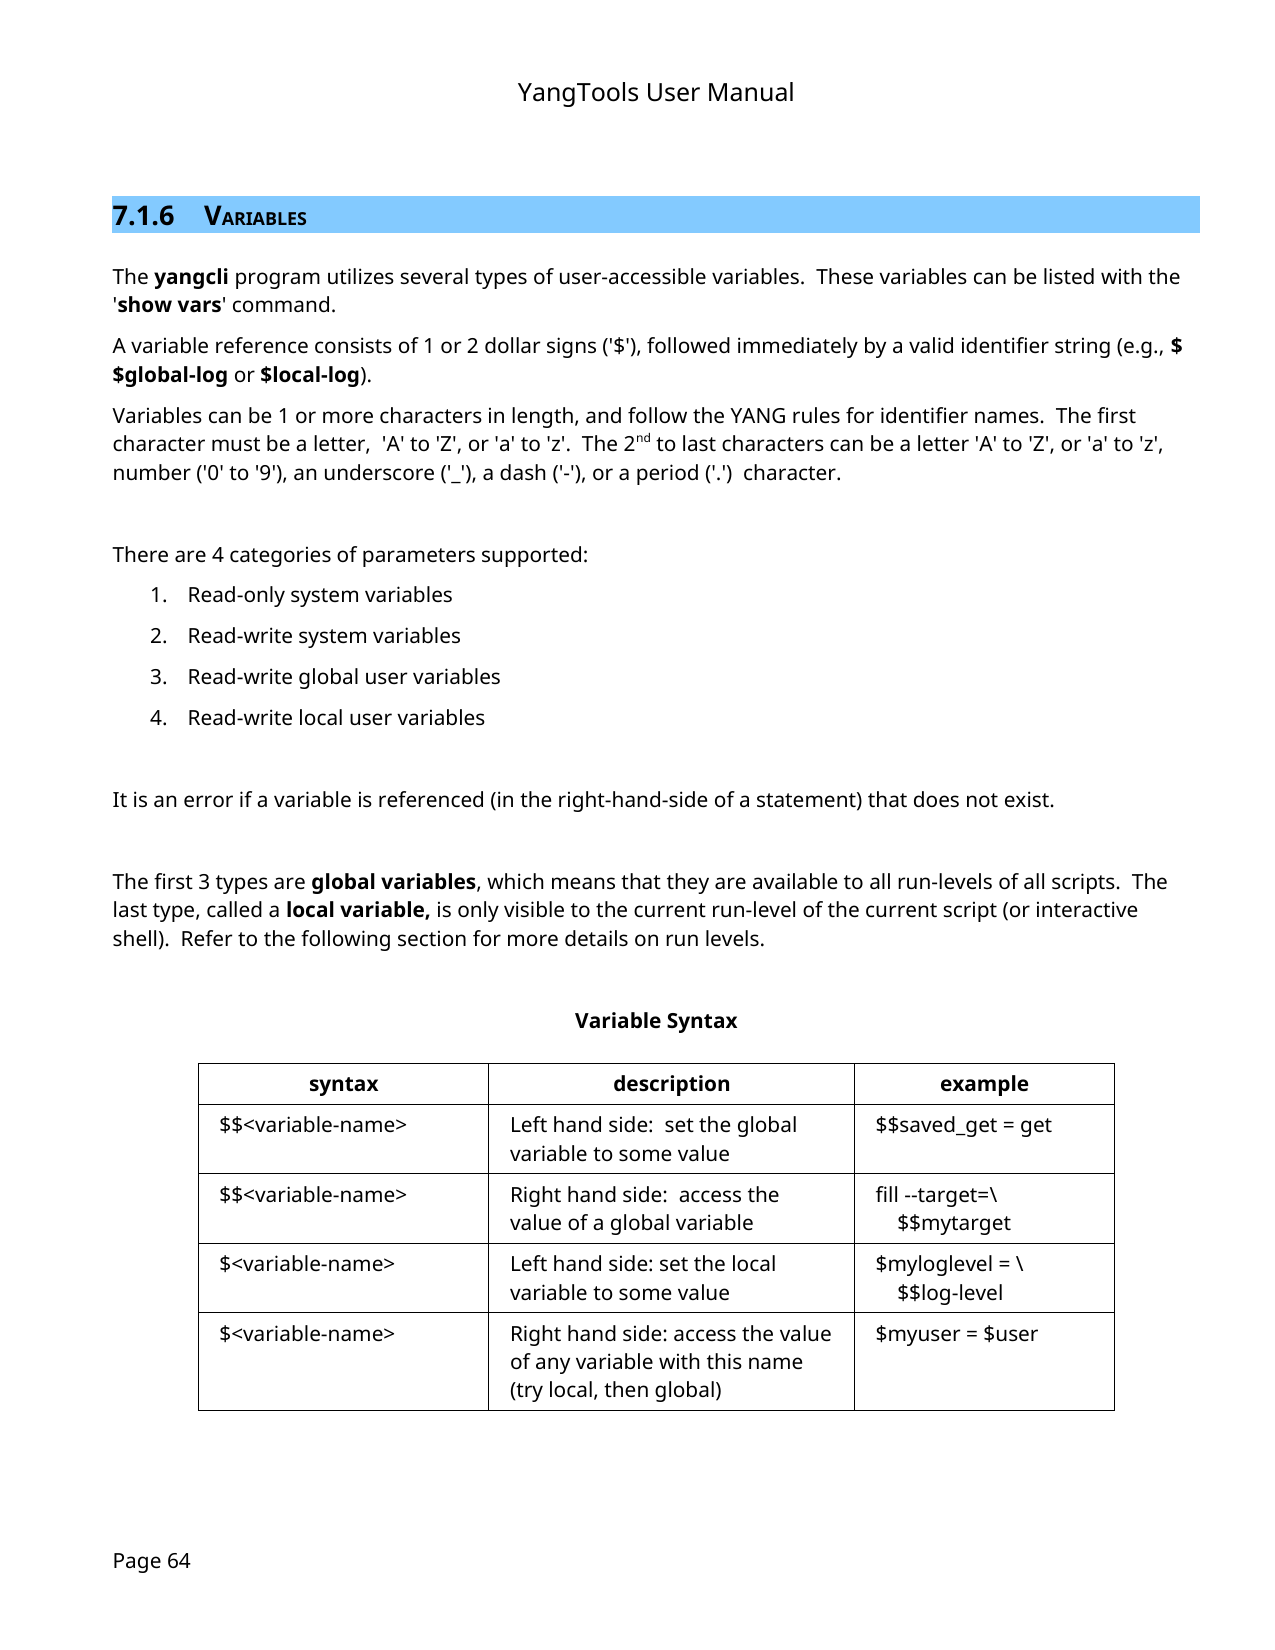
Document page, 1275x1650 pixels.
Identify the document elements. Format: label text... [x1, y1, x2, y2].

table_cell $myuser = $user [855, 1313, 1114, 1410]
table_cell Left hand side: set the local variable to some value [489, 1244, 854, 1312]
text A variable reference consists of 1 or 2 dollar signs ('$'), followed immediately by a valid identifier string (e.g., $$global-log or $local-log). [112, 332, 1200, 388]
table_cell fill --target=\ $$mytarget [855, 1174, 1114, 1242]
table_header syntax [199, 1064, 488, 1104]
list Read-only system variables [150, 581, 1200, 609]
table_cell $$<variable-name> [199, 1174, 488, 1242]
table_cell $$<variable-name> [199, 1105, 488, 1173]
table_cell Right hand side: access the value of any variable with this name (try local, then global) [489, 1313, 854, 1410]
text There are 4 categories of parameters supported: [112, 540, 1200, 568]
table_cell $myloglevel = \ $$log-level [855, 1244, 1114, 1312]
table_header description [489, 1064, 854, 1104]
list Read-write global user variables [150, 662, 1200, 691]
table_cell Left hand side: set the global variable to some value [489, 1105, 854, 1173]
subtitle Variables [112, 196, 1200, 233]
table_cell Right hand side: access the value of a global variable [489, 1174, 854, 1242]
text Variables can be 1 or more characters in length, and follow the YANG rules for identifier names. The first character must be a letter, 'A' to 'Z', or 'a' to 'z'. The 2nd to last characters can be a letter 'A' to 'Z', or 'a' to 'z', number ('0' to '9'), an underscore ('_'), a dash ('-'), or a period ('.') character. [112, 401, 1200, 486]
list Read-write system variables [150, 622, 1200, 650]
table_cell $<variable-name> [199, 1244, 488, 1312]
subtitle Variable Syntax [127, 1006, 1185, 1034]
table_header example [855, 1064, 1114, 1104]
table_cell $<variable-name> [199, 1313, 488, 1410]
text The first 3 types are global variables, which means that they are available to all run-levels of all scripts. The last type, called a local variable, is only visible to the current run-level of the current script (or interactive shell). Refer to the following section for more details on run levels. [112, 867, 1200, 952]
text It is an error if a variable is referenced (in the right-hand-side of a statement) that does not exist. [112, 785, 1200, 814]
list Read-write local user variables [150, 703, 1200, 732]
table_cell $$saved_get = get [855, 1105, 1114, 1173]
text The yangcli program utilizes several types of user-accessible variables. These variables can be listed with the 'show vars' command. [112, 262, 1200, 319]
